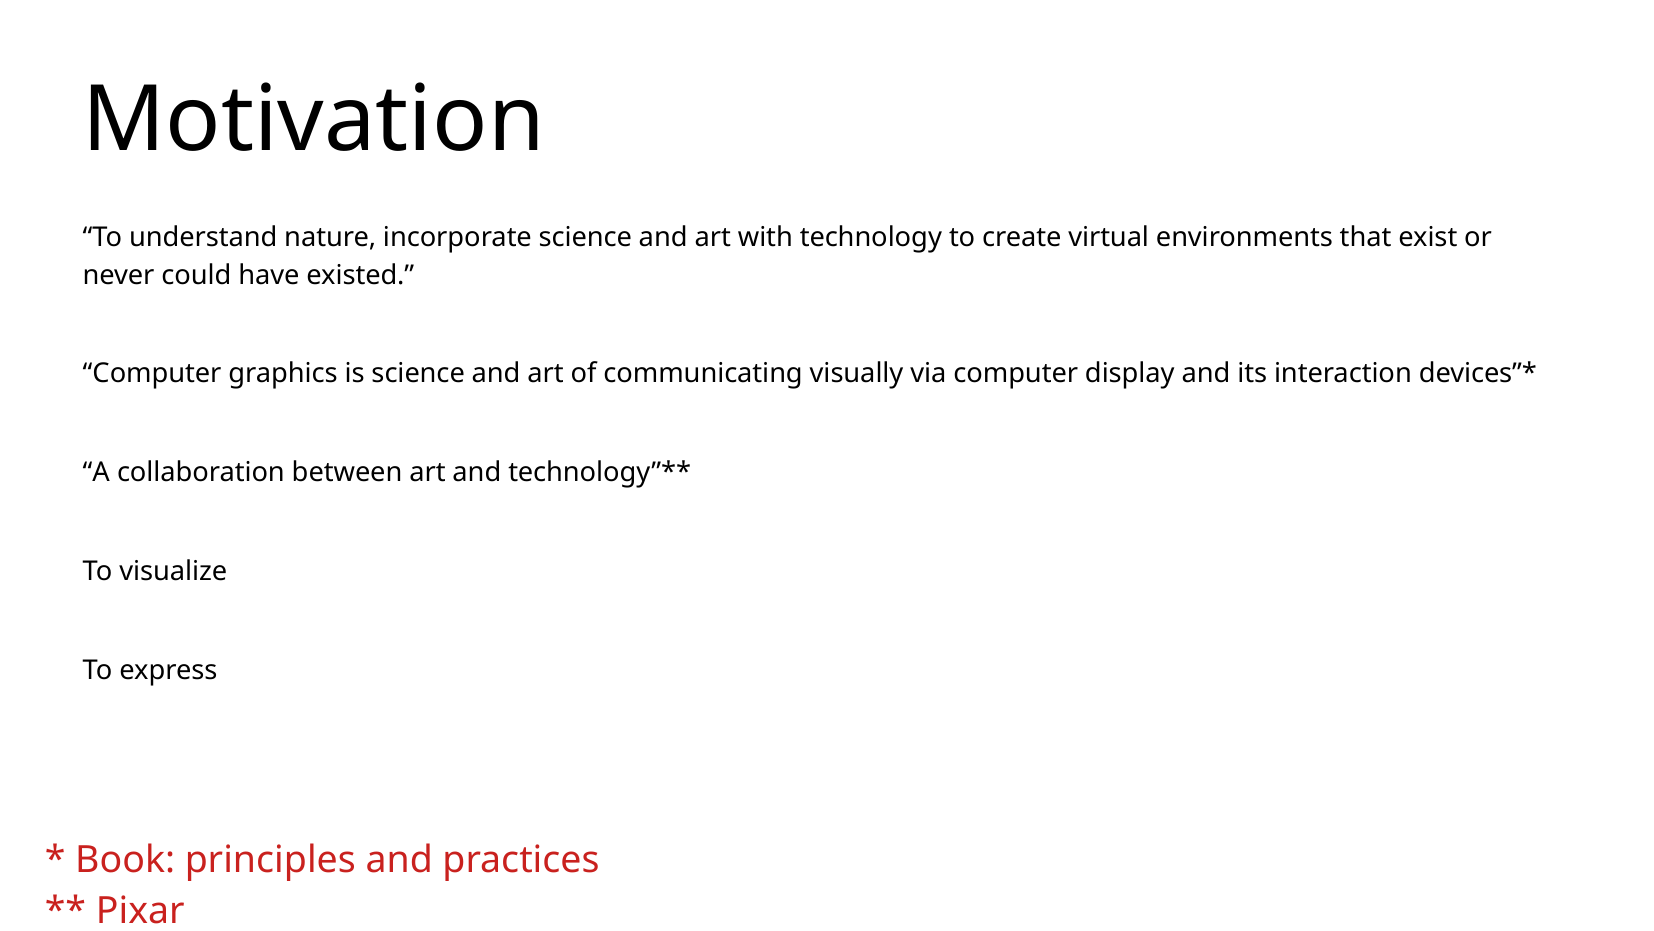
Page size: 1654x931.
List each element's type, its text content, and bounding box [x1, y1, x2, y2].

list “To understand nature, incorporate science and art with technology to create virtual environments that exist or never could have existed.” “Computer graphics is science and art of communicating visually via computer display and its interaction devices”* “A collaboration between art and technology”** To visualize To express [82, 217, 1571, 736]
title Motivation [82, 37, 1571, 193]
text_box * Book: principles and practices ** Pixar [30, 825, 1621, 931]
